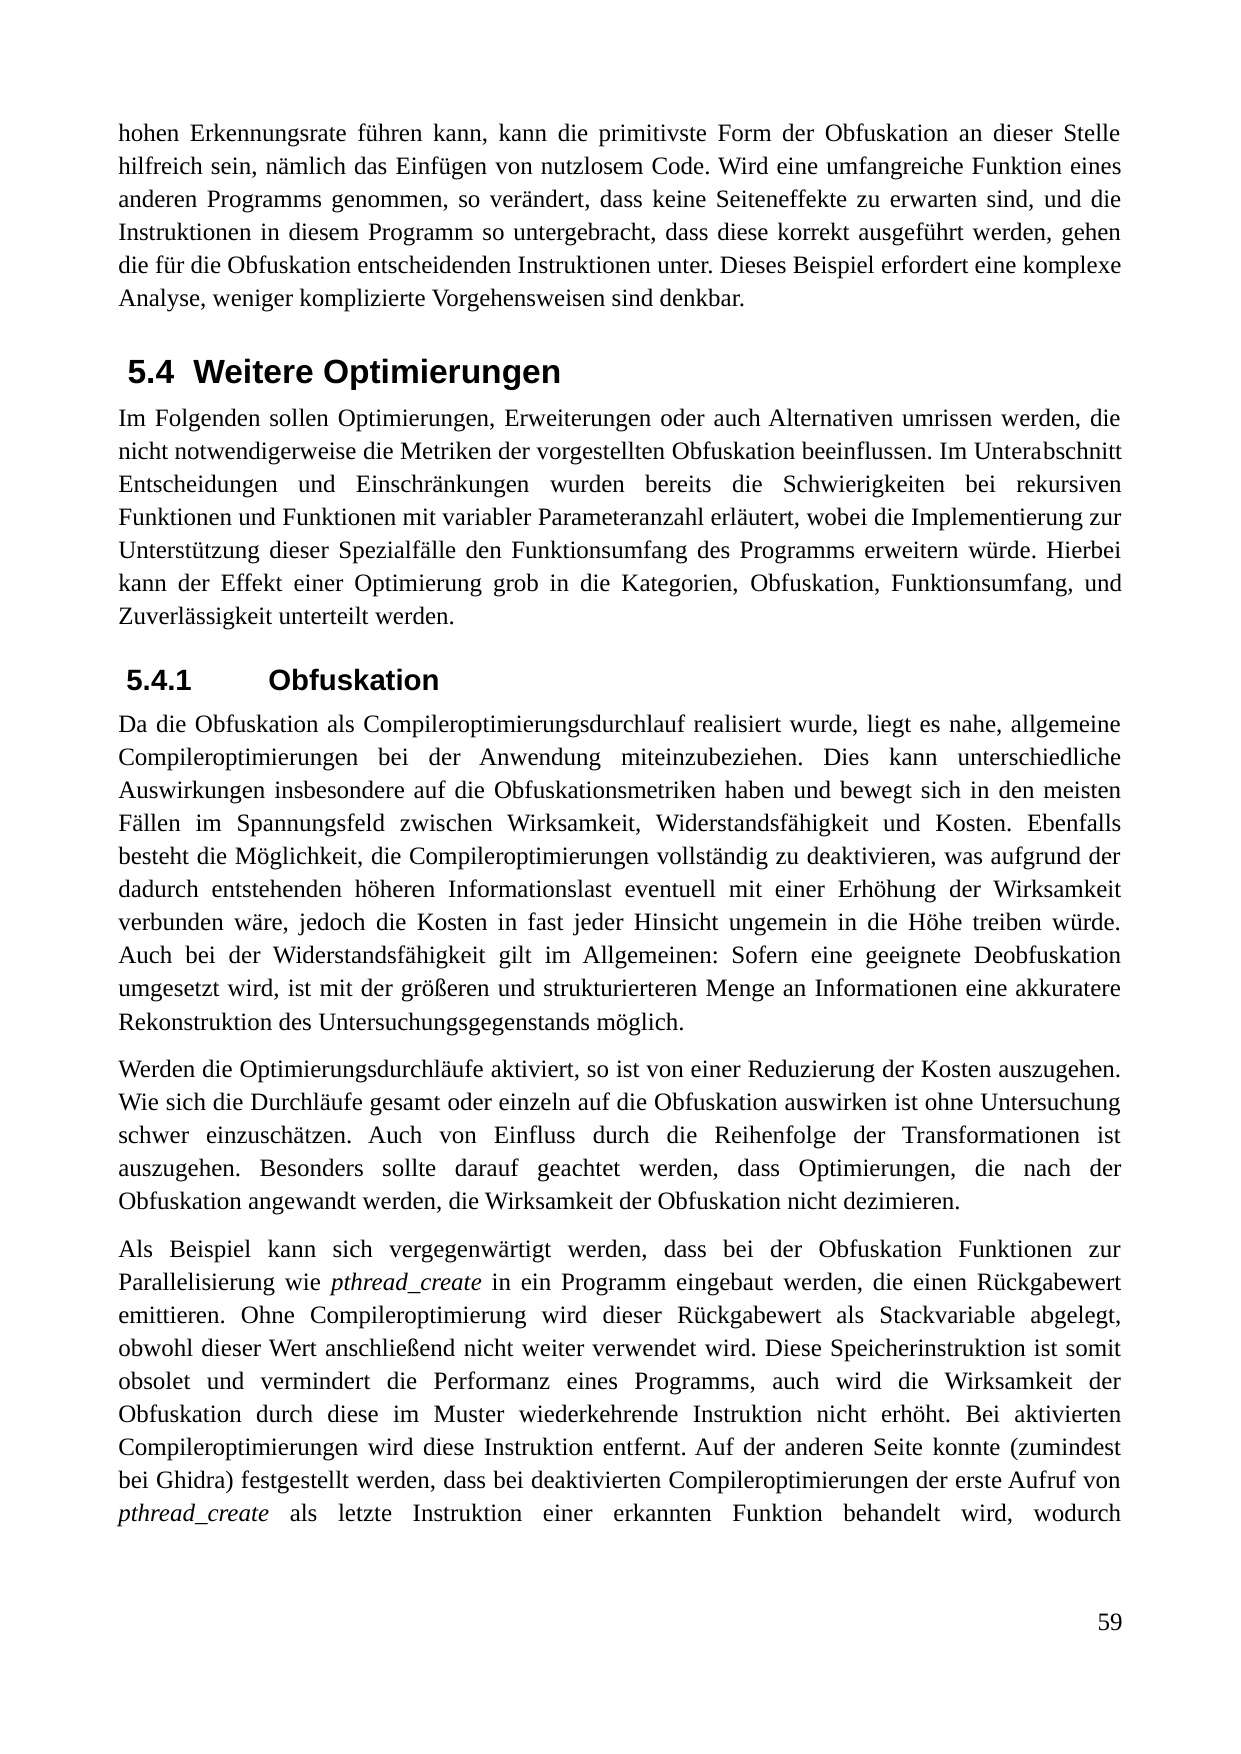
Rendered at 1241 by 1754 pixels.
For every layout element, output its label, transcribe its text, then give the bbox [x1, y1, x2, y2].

text Werden die Optimierungsdurchläufe aktiviert, so ist von einer Reduzierung der Kosten auszugehen. Wie sich die Durchläufe gesamt oder einzeln auf die Obfuskation auswirken ist ohne Untersuchung schwer einzuschätzen. Auch von Einfluss durch die Reihenfolge der Transformationen ist auszugehen. Besonders sollte darauf geachtet werden, dass Optimierungen, die nach der Obfuskation angewandt werden, die Wirksamkeit der Obfuskation nicht dezimieren. [118, 1054, 1122, 1215]
subtitle Weitere Optimierungen [118, 352, 1122, 390]
text hohen Erkennungsrate führen kann, kann die primitivste Form der Obfuskation an dieser Stelle hilfreich sein, nämlich das Einfügen von nutzlosem Code. Wird eine umfangreiche Funktion eines anderen Programms genommen, so verändert, dass keine Seiteneffekte zu erwarten sind, und die Instruktionen in diesem Programm so untergebracht, dass diese korrekt ausgeführt werden, gehen die für die Obfuskation entscheidenden Instruktionen unter. Dieses Beispiel erfordert eine komplexe Analyse, weniger komplizierte Vorgehensweisen sind denkbar. [118, 118, 1122, 312]
subtitle Obfuskation [118, 663, 1122, 697]
text Als Beispiel kann sich vergegenwärtigt werden, dass bei der Obfuskation Funktionen zur Parallelisierung wie pthread_create in ein Programm eingebaut werden, die einen Rückgabewert emittieren. Ohne Compileroptimierung wird dieser Rückgabewert als Stackvariable abgelegt, obwohl dieser Wert anschließend nicht weiter verwendet wird. Diese Speicherinstruktion ist somit obsolet und vermindert die Performanz eines Programms, auch wird die Wirksamkeit der Obfuskation durch diese im Muster wiederkehrende Instruktion nicht erhöht. Bei aktivierten Compileroptimierungen wird diese Instruktion entfernt. Auf der anderen Seite konnte (zumindest bei Ghidra) festgestellt werden, dass bei deaktivierten Compileroptimierungen der erste Aufruf von pthread_create als letzte Instruktion einer erkannten Funktion behandelt wird, wodurch [118, 1234, 1122, 1527]
text Da die Obfuskation als Compileroptimierungsdurchlauf realisiert wurde, liegt es nahe, allgemeine Compileroptimierungen bei der Anwendung miteinzubeziehen. Dies kann unterschiedliche Auswirkungen insbesondere auf die Obfuskationsmetriken haben und bewegt sich in den meisten Fällen im Spannungsfeld zwischen Wirksamkeit, Widerstandsfähigkeit und Kosten. Ebenfalls besteht die Möglichkeit, die Compileroptimierungen vollständig zu deaktivieren, was aufgrund der dadurch entstehenden höheren Informationslast eventuell mit einer Erhöhung der Wirksamkeit verbunden wäre, jedoch die Kosten in fast jeder Hinsicht ungemein in die Höhe treiben würde. Auch bei der Widerstandsfähigkeit gilt im Allgemeinen: Sofern eine geeignete Deobfuskation umgesetzt wird, ist mit der größeren und strukturierteren Menge an Informationen eine akkuratere Rekonstruktion des Untersuchungsgegenstands möglich. [118, 709, 1122, 1035]
text Im Folgenden sollen Optimierungen, Erweiterungen oder auch Alternativen umrissen werden, die nicht notwendigerweise die Metriken der vorgestellten Obfuskation beeinflussen. Im Unterabschnitt Entscheidungen und Einschränkungen wurden bereits die Schwierigkeiten bei rekursiven Funktionen und Funktionen mit variabler Parameteranzahl erläutert, wobei die Implementierung zur Unterstützung dieser Spezialfälle den Funktionsumfang des Programms erweitern würde. Hierbei kann der Effekt einer Optimierung grob in die Kategorien, Obfuskation, Funktionsumfang, und Zuverlässigkeit unterteilt werden. [118, 403, 1122, 630]
